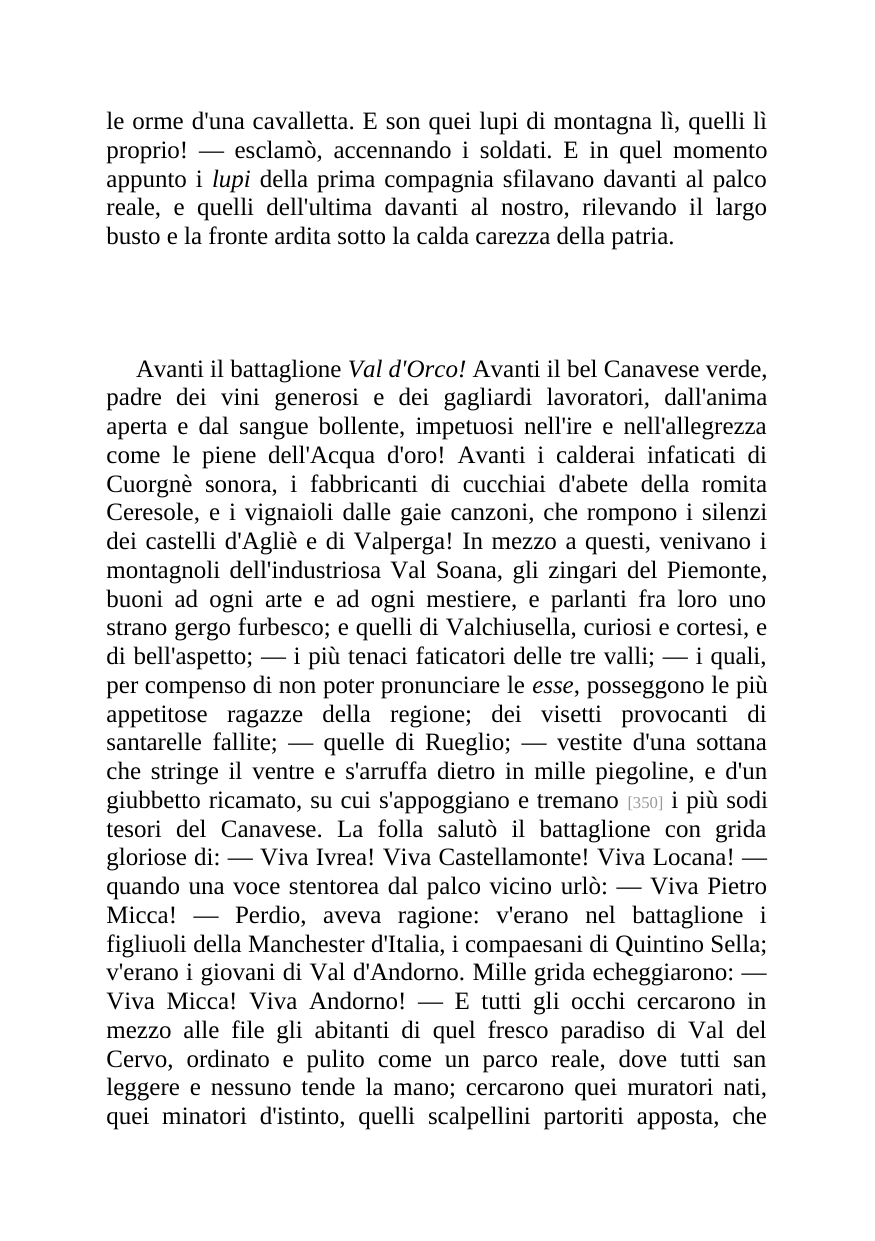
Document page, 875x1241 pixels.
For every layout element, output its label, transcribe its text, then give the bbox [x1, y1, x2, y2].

text le orme d'una cavalletta. E son quei lupi di montagna lì, quelli lì proprio! — esclamò, accennando i soldati. E in quel momento appunto i lupi della prima compagnia sfilavano davanti al palco reale, e quelli dell'ultima davanti al nostro, rilevando il largo busto e la fronte ardita sotto la calda carezza della patria. [106, 106, 768, 250]
text Avanti il battaglione Val d'Orco! Avanti il bel Canavese verde, padre dei vini generosi e dei gagliardi lavoratori, dall'anima aperta e dal sangue bollente, impetuosi nell'ire e nell'allegrezza come le piene dell'Acqua d'oro! Avanti i calderai infaticati di Cuorgnè sonora, i fabbricanti di cucchiai d'abete della romita Ceresole, e i vignaioli dalle gaie canzoni, che rompono i silenzi dei castelli d'Agliè e di Valperga! In mezzo a questi, venivano i montagnoli dell'industriosa Val Soana, gli zingari del Piemonte, buoni ad ogni arte e ad ogni mestiere, e parlanti fra loro uno strano gergo furbesco; e quelli di Valchiusella, curiosi e cortesi, e di bell'aspetto; — i più tenaci faticatori delle tre valli; — i quali, per compenso di non poter pronunciare le esse, posseggono le più appetitose ragazze della regione; dei visetti provocanti di santarelle fallite; — quelle di Rueglio; — vestite d'una sottana che stringe il ventre e s'arruffa dietro in mille piegoline, e d'un giubbetto ricamato, su cui s'appoggiano e tremano [350] i più sodi tesori del Canavese. La folla salutò il battaglione con grida gloriose di: — Viva Ivrea! Viva Castellamonte! Viva Locana! — quando una voce stentorea dal palco vicino urlò: — Viva Pietro Micca! — Perdio, aveva ragione: v'erano nel battaglione i figliuoli della Manchester d'Italia, i compaesani di Quintino Sella; v'erano i giovani di Val d'Andorno. Mille grida echeggiarono: — Viva Micca! Viva Andorno! — E tutti gli occhi cercarono in mezzo alle file gli abitanti di quel fresco paradiso di Val del Cervo, ordinato e pulito come un parco reale, dove tutti san leggere e nessuno tende la mano; cercarono quei muratori nati, quei minatori d'istinto, quelli scalpellini partoriti apposta, che [106, 354, 768, 1130]
